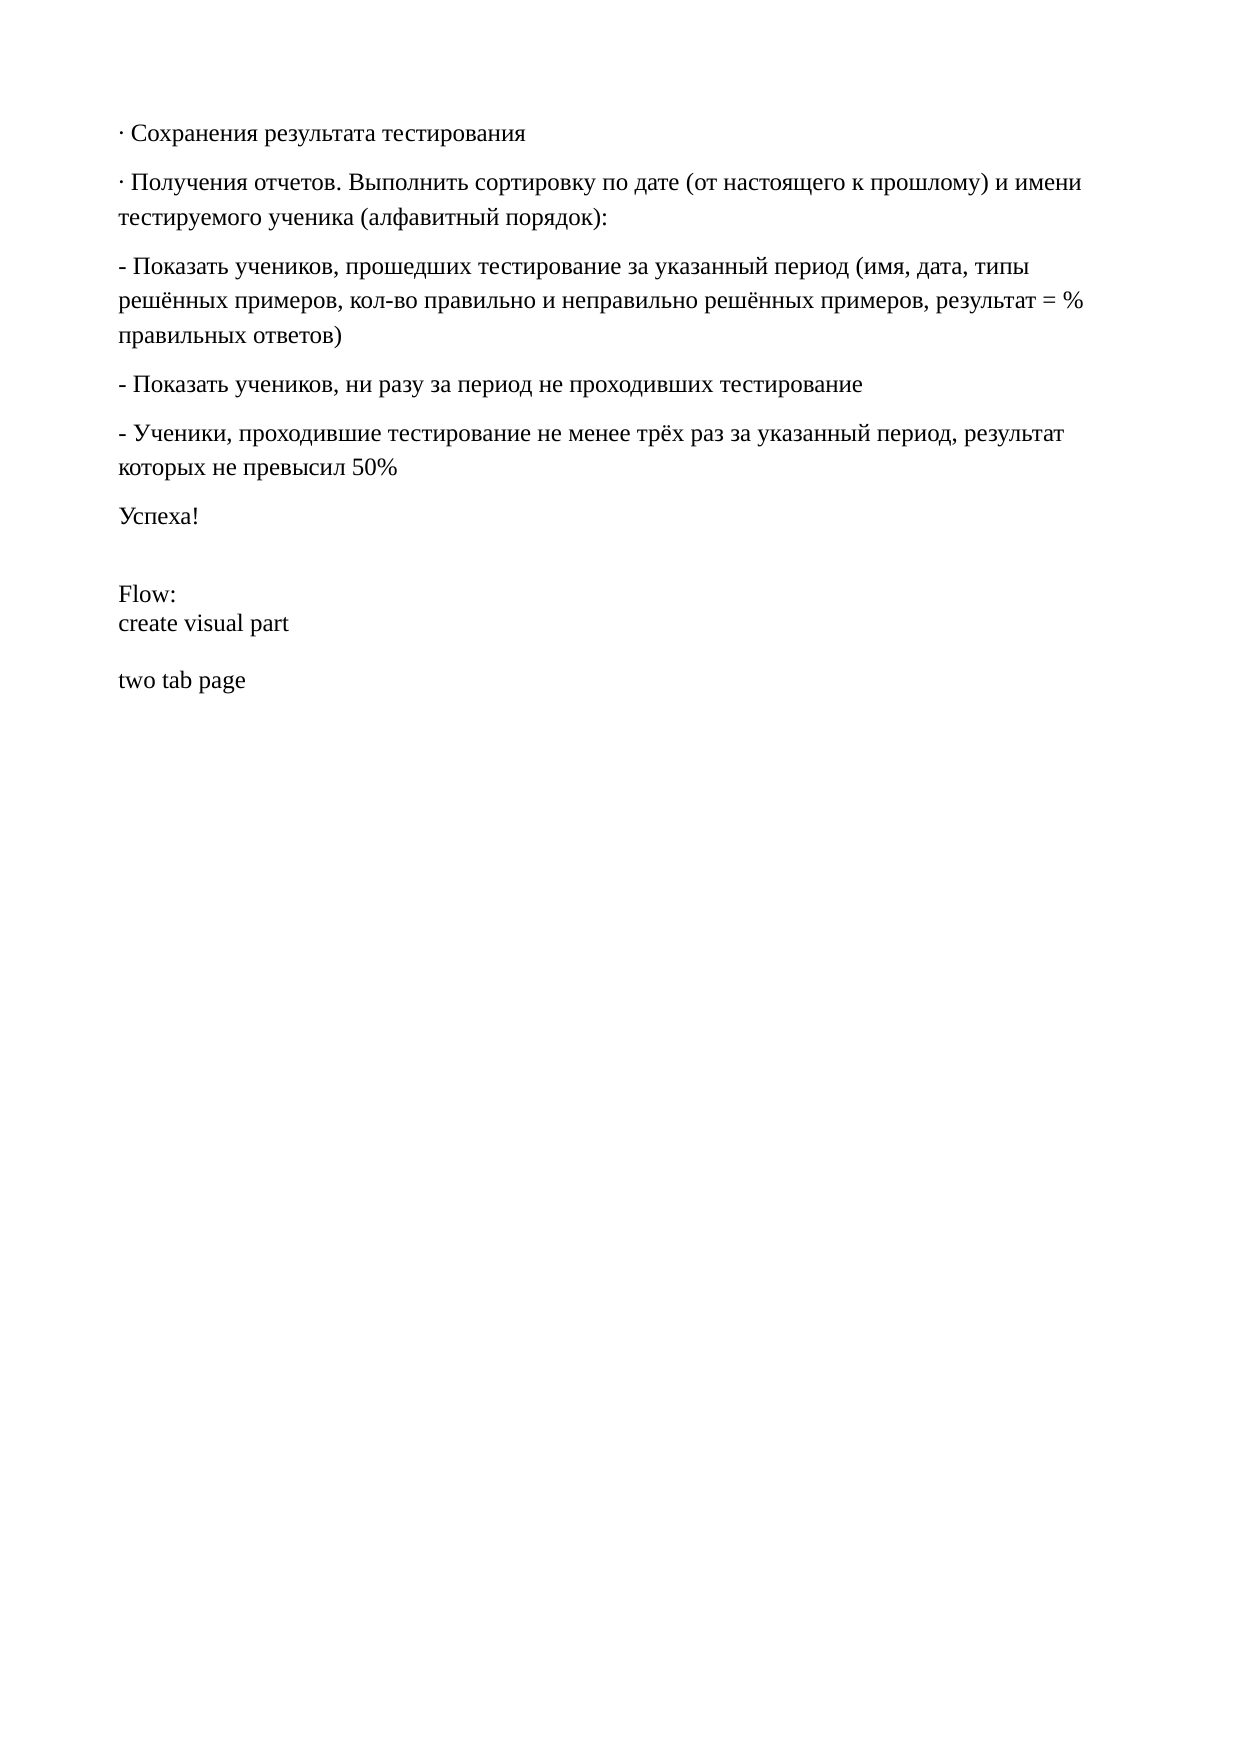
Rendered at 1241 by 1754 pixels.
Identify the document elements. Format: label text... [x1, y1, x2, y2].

text - Ученики, проходившие тестирование не менее трёх раз за указанный период, результат которых не превысил 50% [118, 418, 1122, 481]
text - Показать учеников, прошедших тестирование за указанный период (имя, дата, типы решённых примеров, кол-во правильно и неправильно решённых примеров, результат = % правильных ответов) [118, 251, 1122, 348]
text ∙ Получения отчетов. Выполнить сортировку по дате (от настоящего к прошлому) и имени тестируемого ученика (алфавитный порядок): [118, 167, 1122, 230]
text create visual part [118, 608, 1122, 637]
text Flow: [118, 579, 1122, 608]
text ∙ Сохранения результата тестирования [118, 118, 1122, 147]
text - Показать учеников, ни разу за период не проходивших тестирование [118, 369, 1122, 397]
text two tab page [118, 665, 1122, 694]
text Успеха! [118, 501, 1122, 530]
